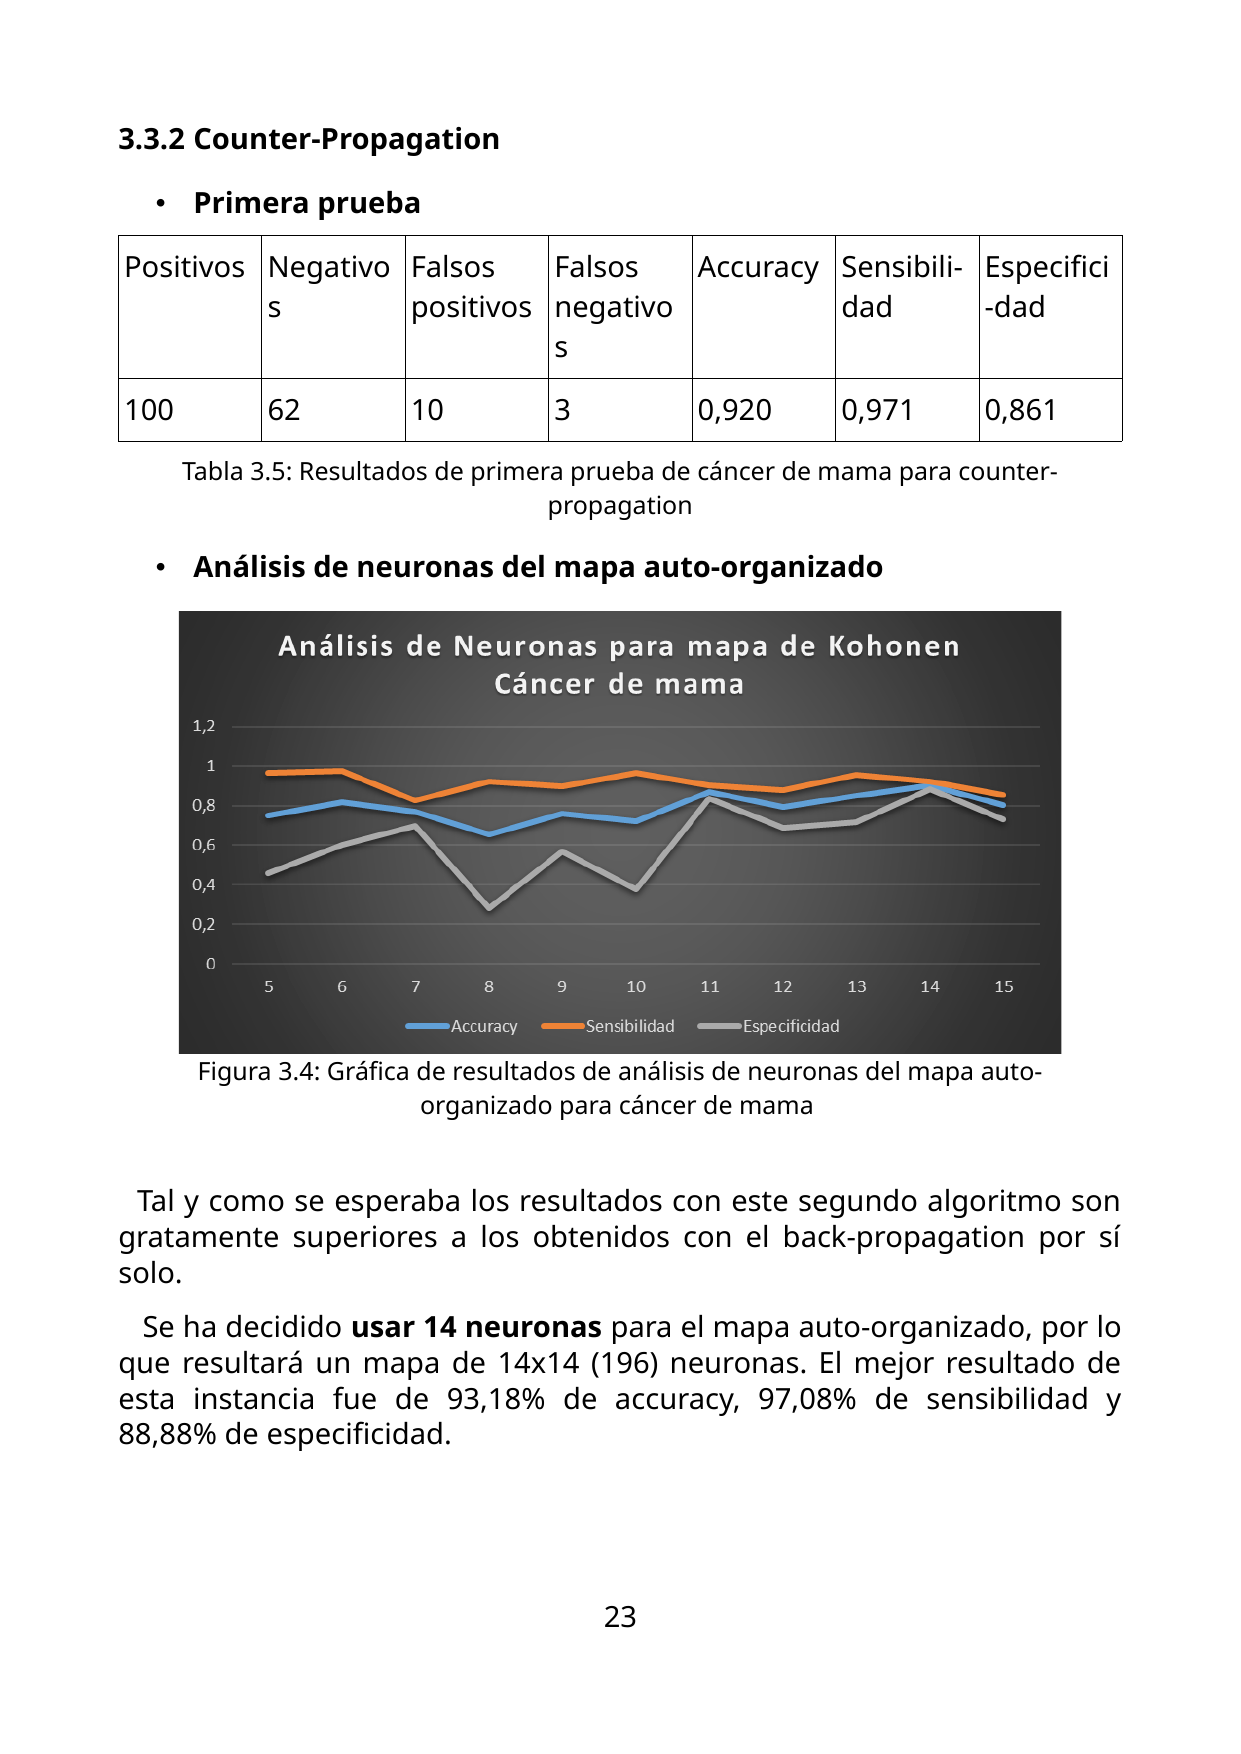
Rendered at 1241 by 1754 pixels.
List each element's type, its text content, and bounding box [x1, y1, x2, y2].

table_cell 62 [262, 379, 405, 441]
text Tal y como se esperaba los resultados con este segundo algoritmo son gratamente superiores a los obtenidos con el back-propagation por sí solo. [118, 1181, 1122, 1292]
table_cell 100 [119, 379, 261, 441]
text Figura 3.4: Gráfica de resultados de análisis de neuronas del mapa auto-organizado para cáncer de mama [158, 1054, 1082, 1122]
subtitle Análisis de neuronas del mapa auto-organizado [156, 546, 1122, 586]
table_header Falsos negativos [549, 236, 692, 377]
table_header Falsos positivos [406, 236, 548, 377]
table_header Sensibili-dad [836, 236, 979, 377]
table_cell 0,920 [693, 379, 835, 441]
table_cell 0,861 [980, 379, 1122, 441]
table_cell 0,971 [836, 379, 979, 441]
subtitle Counter-Propagation [118, 118, 1122, 158]
picture [178, 611, 1062, 1054]
text Se ha decidido usar 14 neuronas para el mapa auto-organizado, por lo que resultará un mapa de 14x14 (196) neuronas. El mejor resultado de esta instancia fue de 93,18% de accuracy, 97,08% de sensibilidad y 88,88% de especificidad. [118, 1306, 1122, 1453]
text Tabla 3.5: Resultados de primera prueba de cáncer de mama para counter-propagation [118, 453, 1122, 521]
table_cell 3 [549, 379, 692, 441]
table_header Accuracy [693, 236, 835, 377]
table_cell 10 [406, 379, 548, 441]
table_header Especifici-dad [980, 236, 1122, 377]
table_header Positivos [119, 236, 261, 377]
subtitle Primera prueba [156, 183, 1122, 222]
table_header Negativos [262, 236, 405, 377]
